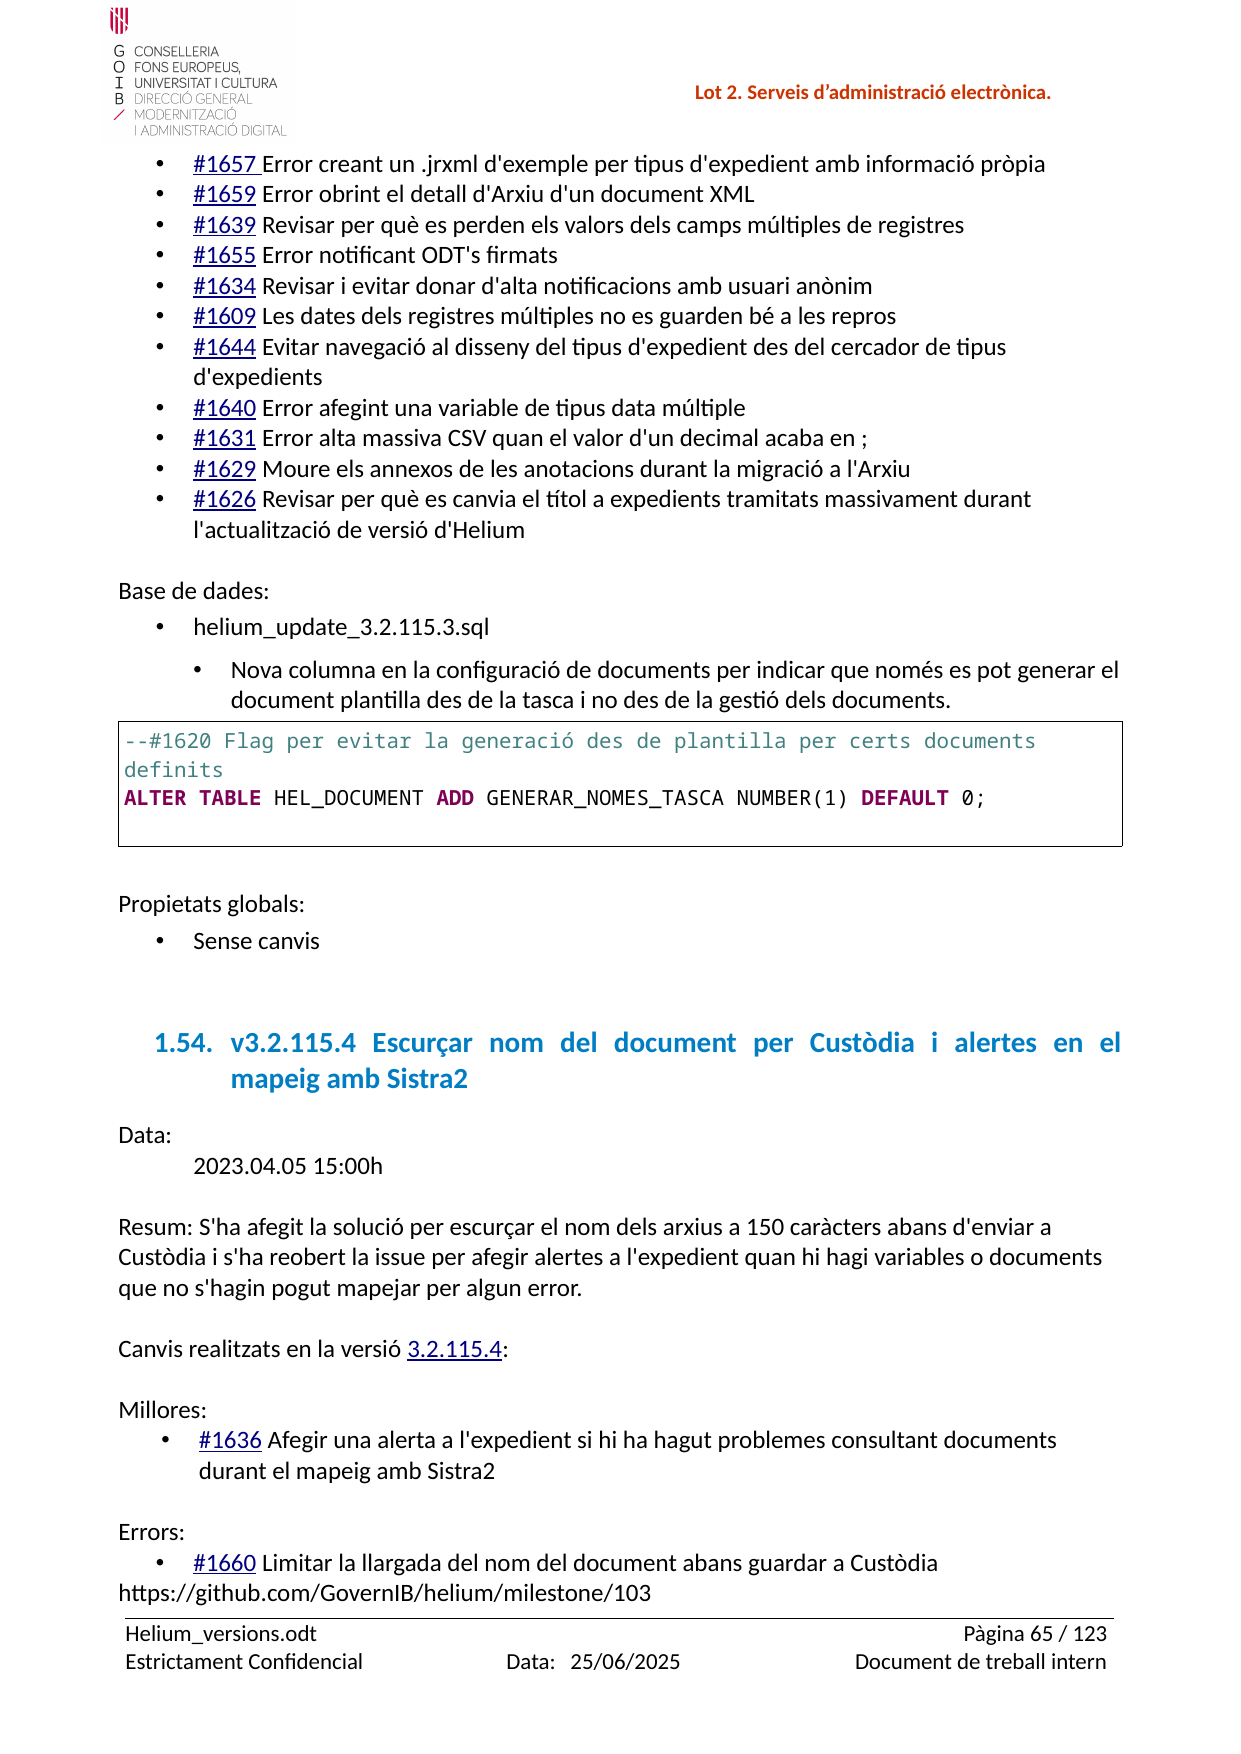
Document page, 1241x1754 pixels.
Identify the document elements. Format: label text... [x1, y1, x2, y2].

list #1626 Revisar per què es canvia el títol a expedients tramitats massivament durant l'actualització de versió d'Helium [156, 483, 1122, 544]
text Data: [118, 1119, 1122, 1150]
text Resum: S'ha afegit la solució per escurçar el nom dels arxius a 150 caràcters abans d'enviar a Custòdia i s'ha reobert la issue per afegir alertes a l'expedient quan hi hagi variables o documents que no s'hagin pogut mapejar per algun error. [118, 1211, 1122, 1303]
text Canvis realitzats en la versió 3.2.115.4: [118, 1333, 1122, 1364]
list Sense canvis [156, 925, 1122, 956]
text Errors: [118, 1516, 1122, 1547]
list #1657 Error creant un .jrxml d'exemple per tipus d'expedient amb informació pròpia [156, 148, 1122, 178]
subtitle v3.2.115.4 Escurçar nom del document per Custòdia i alertes en el mapeig amb Sistra2 [153, 1024, 1122, 1096]
picture [100, 0, 297, 144]
table_header --#1620 Flag per evitar la generació des de plantilla per certs documents definits ALTER TABLE HEL_DOCUMENT ADD GENERAR_NOMES_TASCA NUMBER(1) DEFAULT 0; [119, 722, 1122, 846]
text 2023.04.05 15:00h [118, 1150, 1122, 1181]
list #1636 Afegir una alerta a l'expedient si hi ha hagut problemes consultant documents durant el mapeig amb Sistra2 [161, 1425, 1122, 1486]
list #1639 Revisar per què es perden els valors dels camps múltiples de registres [156, 209, 1122, 239]
list #1640 Error afegint una variable de tipus data múltiple [156, 392, 1122, 422]
list #1644 Evitar navegació al disseny del tipus d'expedient des del cercador de tipus d'expedients [156, 331, 1122, 392]
list #1659 Error obrint el detall d'Arxiu d'un document XML [156, 178, 1122, 209]
text Propietats globals: [118, 889, 1122, 919]
list Nova columna en la configuració de documents per indicar que només es pot generar el document plantilla des de la tasca i no des de la gestió dels documents. [193, 654, 1122, 715]
list #1609 Les dates dels registres múltiples no es guarden bé a les repros [156, 300, 1122, 331]
list #1629 Moure els annexos de les anotacions durant la migració a l'Arxiu [156, 453, 1122, 483]
list #1660 Limitar la llargada del nom del document abans guardar a Custòdia [156, 1547, 1122, 1577]
text Millores: [118, 1394, 1122, 1425]
list helium_update_3.2.115.3.sql [156, 611, 1122, 642]
text https://github.com/GovernIB/helium/milestone/103 [118, 1577, 1122, 1608]
list #1634 Revisar i evitar donar d'alta notificacions amb usuari anònim [156, 270, 1122, 300]
text Base de dades: [118, 575, 1122, 606]
list #1655 Error notificant ODT's firmats [156, 239, 1122, 270]
list #1631 Error alta massiva CSV quan el valor d'un decimal acaba en ; [156, 422, 1122, 453]
